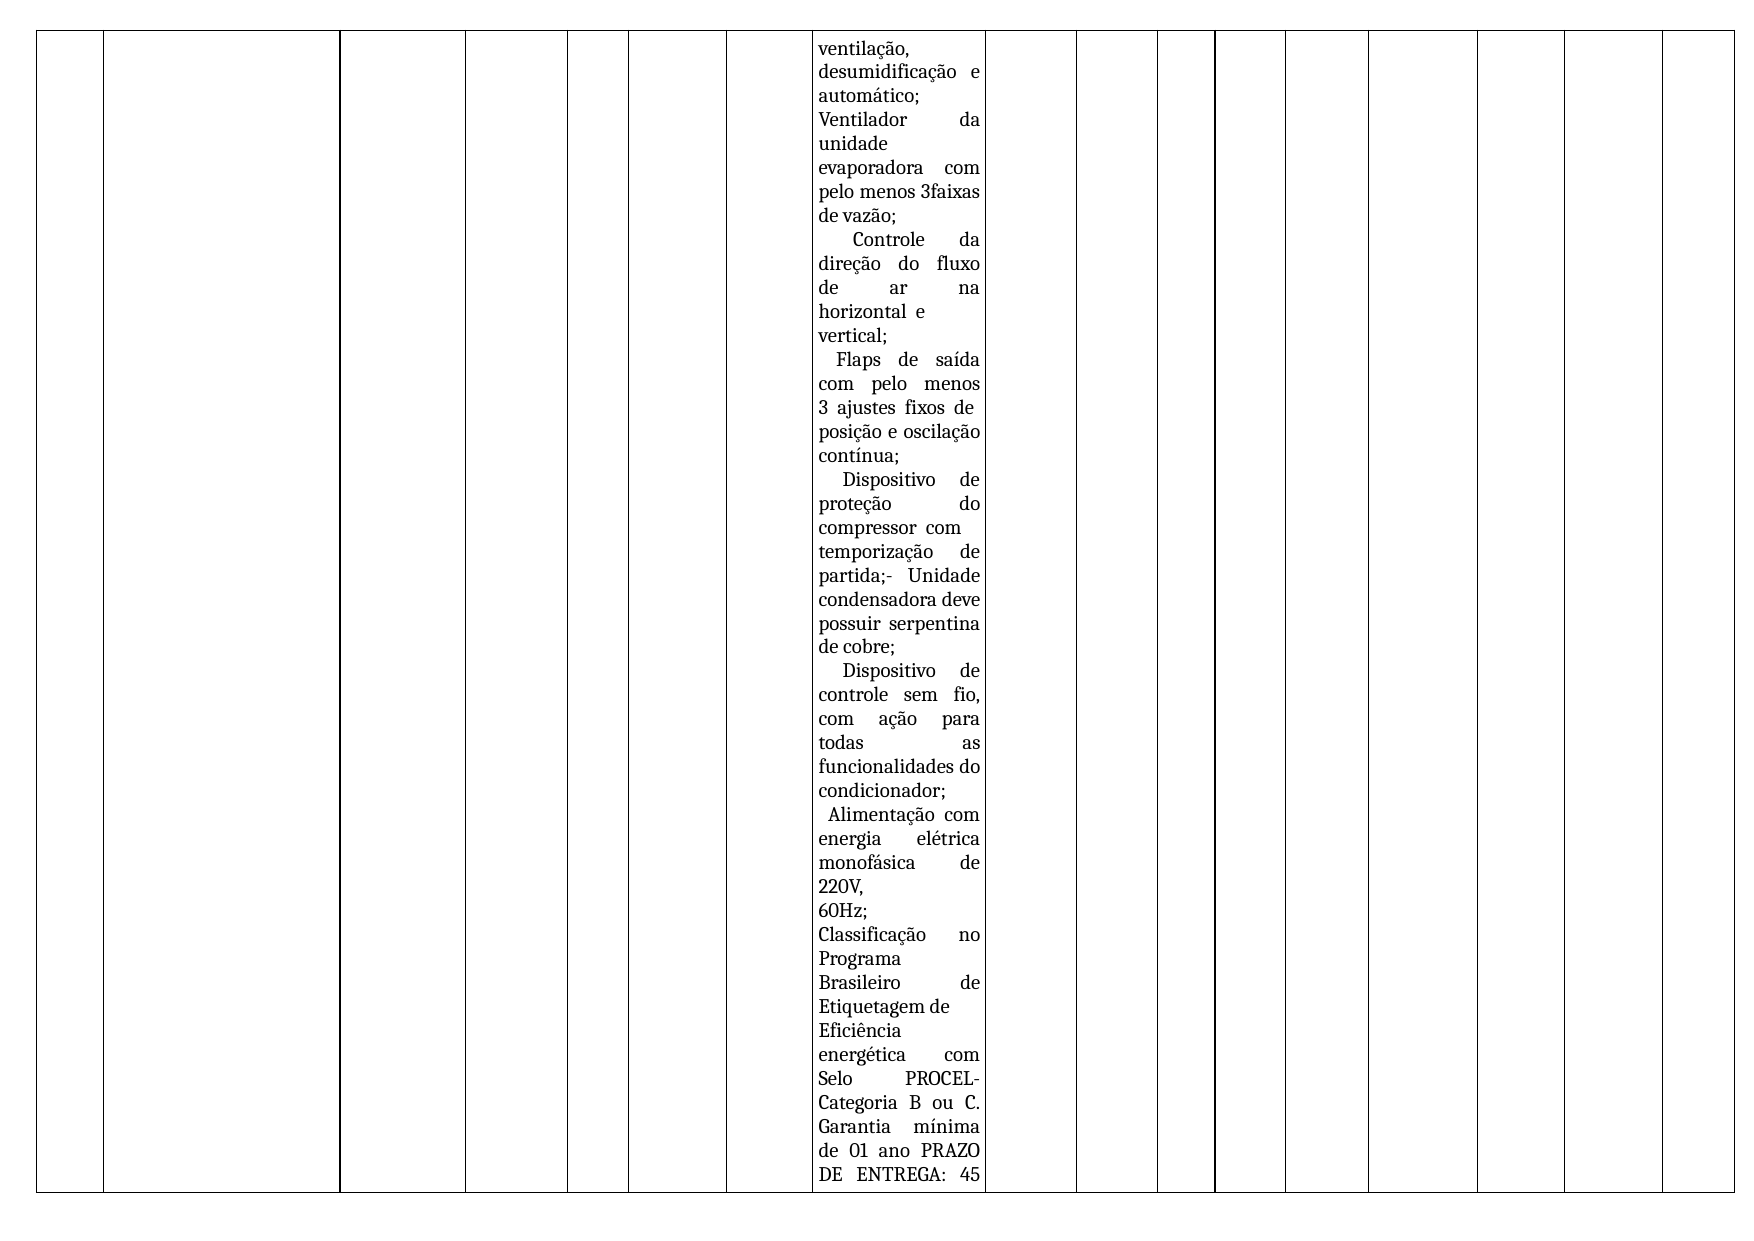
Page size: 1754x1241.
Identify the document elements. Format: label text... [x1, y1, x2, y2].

table_cell [1565, 31, 1662, 1192]
table_cell [727, 31, 812, 1192]
table_cell [1478, 31, 1564, 1192]
table_cell [1663, 31, 1734, 1192]
table_cell [1158, 31, 1214, 1192]
table_cell ventilação, desumidificação e automático; Ventilador da unidade evaporadora com pelo menos 3faixas de vazão; Controle da direção do fluxo de ar na horizontal e vertical; Flaps de saída com pelo menos 3 ajustes fixos de posição e oscilação contínua; Dispositivo de proteção do compressor com temporização de partida;- Unidade condensadora deve possuir serpentina de cobre; Dispositivo de controle sem fio, com ação para todas as funcionalidades do condicionador; Alimentação com energia elétrica monofásica de 220V, 60Hz; Classificação no Programa Brasileiro de Etiquetagem de Eficiência energética com Selo PROCEL- Categoria B ou C. Garantia mínima de 01 ano PRAZO DE ENTREGA: 45 [813, 31, 985, 1192]
table_cell [104, 31, 339, 1192]
table_cell [1216, 31, 1285, 1192]
table_cell [1077, 31, 1157, 1192]
table_cell [1286, 31, 1368, 1192]
table_cell [986, 31, 1076, 1192]
table_cell [1369, 31, 1477, 1192]
table_cell [37, 31, 103, 1192]
table_cell [466, 31, 567, 1192]
table_cell [568, 31, 628, 1192]
table_cell [629, 31, 726, 1192]
table_cell [341, 31, 465, 1192]
